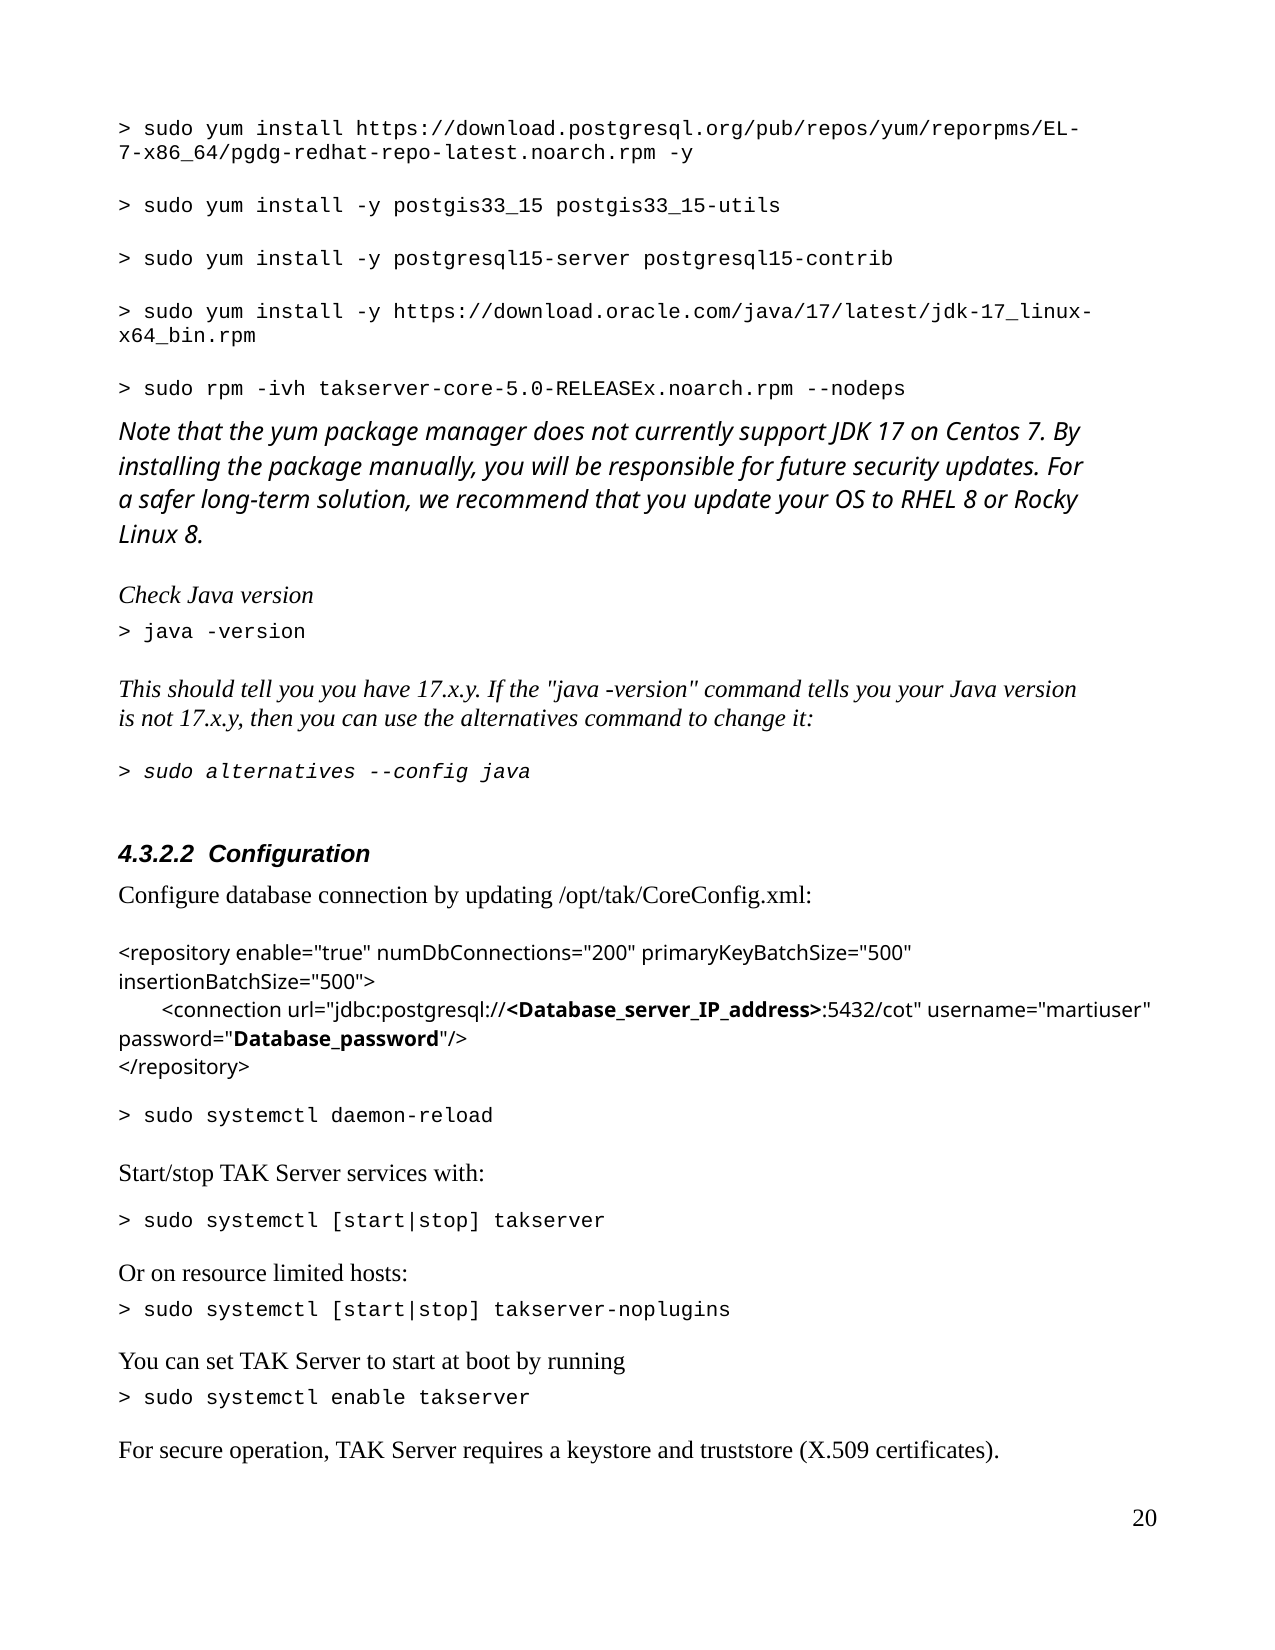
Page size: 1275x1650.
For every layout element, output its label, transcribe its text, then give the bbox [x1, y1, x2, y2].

text > sudo yum install -y https://download.oracle.com/java/17/latest/jdk-17_linux-x64_bin.rpm [118, 301, 1098, 348]
text Start/stop TAK Server services with: [118, 1158, 1157, 1187]
text <connection url="jdbc:postgresql://<Database_server_IP_address>:5432/cot" username="martiuser" password="Database_password"/> [118, 995, 1157, 1052]
text For secure operation, TAK Server requires a keystore and truststore (X.509 certificates). [118, 1435, 1098, 1463]
text > sudo yum install https://download.postgresql.org/pub/repos/yum/reporpms/EL-7-x86_64/pgdg-redhat-repo-latest.noarch.rpm -y [118, 118, 1098, 165]
text Or on resource limited hosts: [118, 1258, 1157, 1286]
text Check Java version [118, 580, 1157, 608]
text > sudo rpm -ivh takserver-core-5.0-RELEASEx.noarch.rpm --nodeps [118, 378, 1157, 402]
text > sudo systemctl [start|stop] takserver [118, 1210, 1157, 1234]
text > sudo systemctl daemon-reload [118, 1105, 1098, 1128]
text Note that the yum package manager does not currently support JDK 17 on Centos 7. By installing the package manually, you will be responsible for future security updates. For a safer long-term solution, we recommend that you update your OS to RHEL 8 or Rocky Linux 8. [118, 414, 1098, 550]
text You can set TAK Server to start at boot by running [118, 1346, 1157, 1375]
text > sudo yum install -y postgis33_15 postgis33_15-utils [118, 195, 1098, 218]
text > sudo systemctl enable takserver [118, 1387, 1098, 1411]
text > sudo alternatives --config java [118, 761, 1098, 785]
text > sudo systemctl [start|stop] takserver-noplugins [118, 1299, 1157, 1322]
text Configure database connection by updating /opt/tak/CoreConfig.xml: [118, 880, 1098, 909]
text </repository> [118, 1052, 1098, 1081]
text <repository enable="true" numDbConnections="200" primaryKeyBatchSize="500" insertionBatchSize="500"> [118, 938, 1098, 995]
text > sudo yum install -y postgresql15-server postgresql15-contrib [118, 248, 1098, 272]
text This should tell you you have 17.x.y. If the "java -version" command tells you your Java version is not 17.x.y, then you can use the alternatives command to change it: [118, 674, 1098, 732]
text > java -version [118, 621, 1098, 645]
subtitle Configuration [118, 839, 1157, 868]
